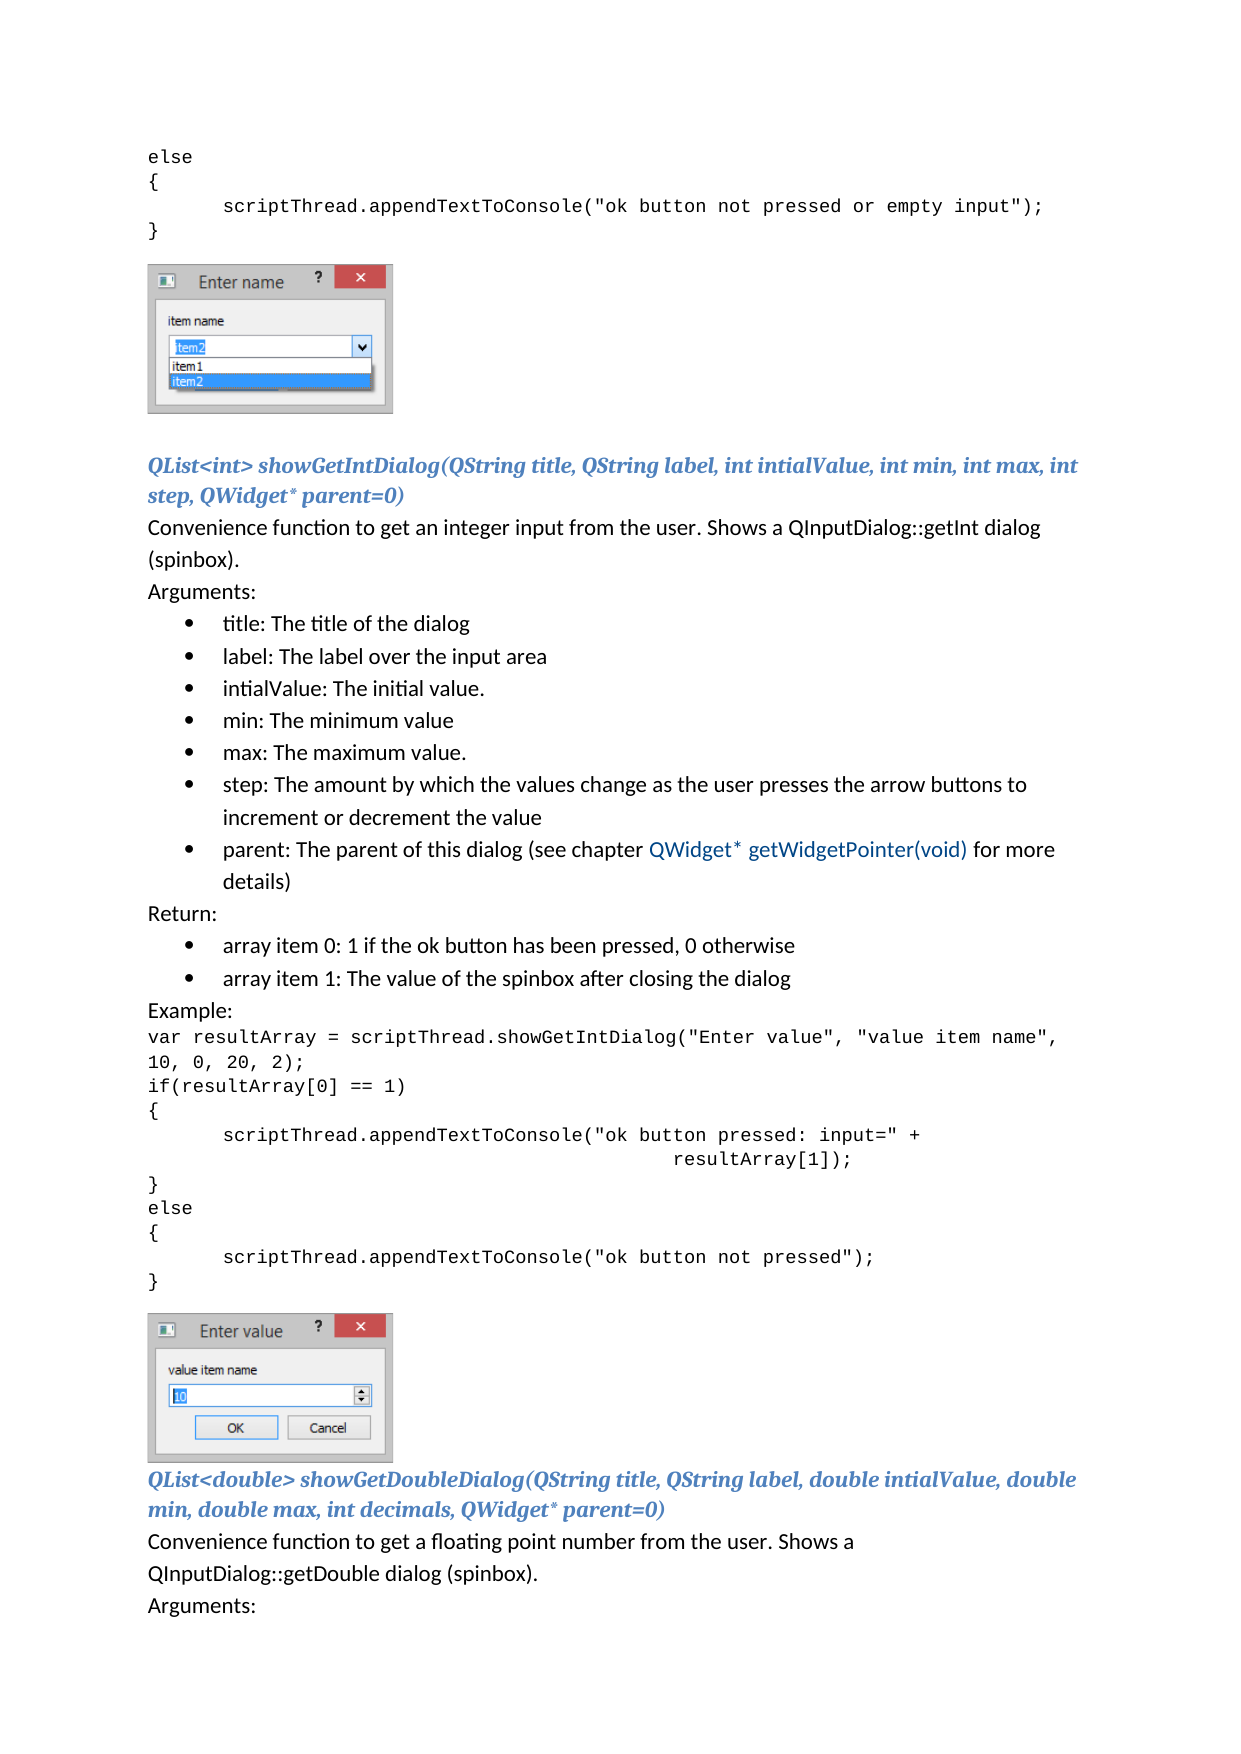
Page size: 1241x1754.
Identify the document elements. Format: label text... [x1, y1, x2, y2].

list min: The minimum value [185, 706, 1093, 734]
text scriptThread.appendTextToConsole("ok button not pressed or empty input"); [148, 196, 1093, 218]
text Arguments: [148, 577, 1093, 605]
picture [147, 1313, 394, 1463]
text scriptThread.appendTextToConsole("ok button not pressed"); [148, 1247, 1093, 1269]
text Convenience function to get an integer input from the user. Shows a QInputDialog::getInt dialog (spinbox). [148, 513, 1093, 573]
text if(resultArray[0] == 1) [148, 1077, 1093, 1098]
subtitle QList<int> showGetIntDialog(QString title, QString label, int intialValue, int min, int max, int step, QWidget* parent=0) [148, 453, 1093, 509]
text } [148, 1272, 1093, 1293]
list title: The title of the dialog [185, 609, 1093, 638]
text var resultArray = scriptThread.showGetIntDialog("Enter value", "value item name", 10, 0, 20, 2); [148, 1028, 1093, 1074]
text Return: [148, 899, 1093, 927]
list parent: The parent of this dialog (see chapter QWidget* getWidgetPointer(void) for more details) [185, 835, 1093, 895]
list array item 1: The value of the spinbox after closing the dialog [185, 964, 1093, 992]
text { [148, 172, 1093, 193]
picture [147, 264, 394, 414]
text } [148, 221, 1093, 242]
text { [148, 1223, 1093, 1244]
list max: The maximum value. [185, 738, 1093, 766]
list intialValue: The initial value. [185, 674, 1093, 702]
text { [148, 1101, 1093, 1122]
list step: The amount by which the values change as the user presses the arrow buttons to increment or decrement the value [185, 771, 1093, 831]
text else [148, 1199, 1093, 1220]
text Example: [148, 996, 1093, 1024]
text } [148, 1174, 1093, 1196]
text Arguments: [148, 1591, 1093, 1619]
text Convenience function to get a floating point number from the user. Shows a QInputDialog::getDouble dialog (spinbox). [148, 1527, 1093, 1587]
list array item 0: 1 if the ok button has been pressed, 0 otherwise [185, 931, 1093, 959]
text else [148, 148, 1093, 169]
list label: The label over the input area [185, 642, 1093, 670]
subtitle QList<double> showGetDoubleDialog(QString title, QString label, double intialValue, double min, double max, int decimals, QWidget* parent=0) [148, 1299, 1093, 1523]
text scriptThread.appendTextToConsole("ok button pressed: input=" + resultArray[1]); [148, 1126, 1093, 1171]
